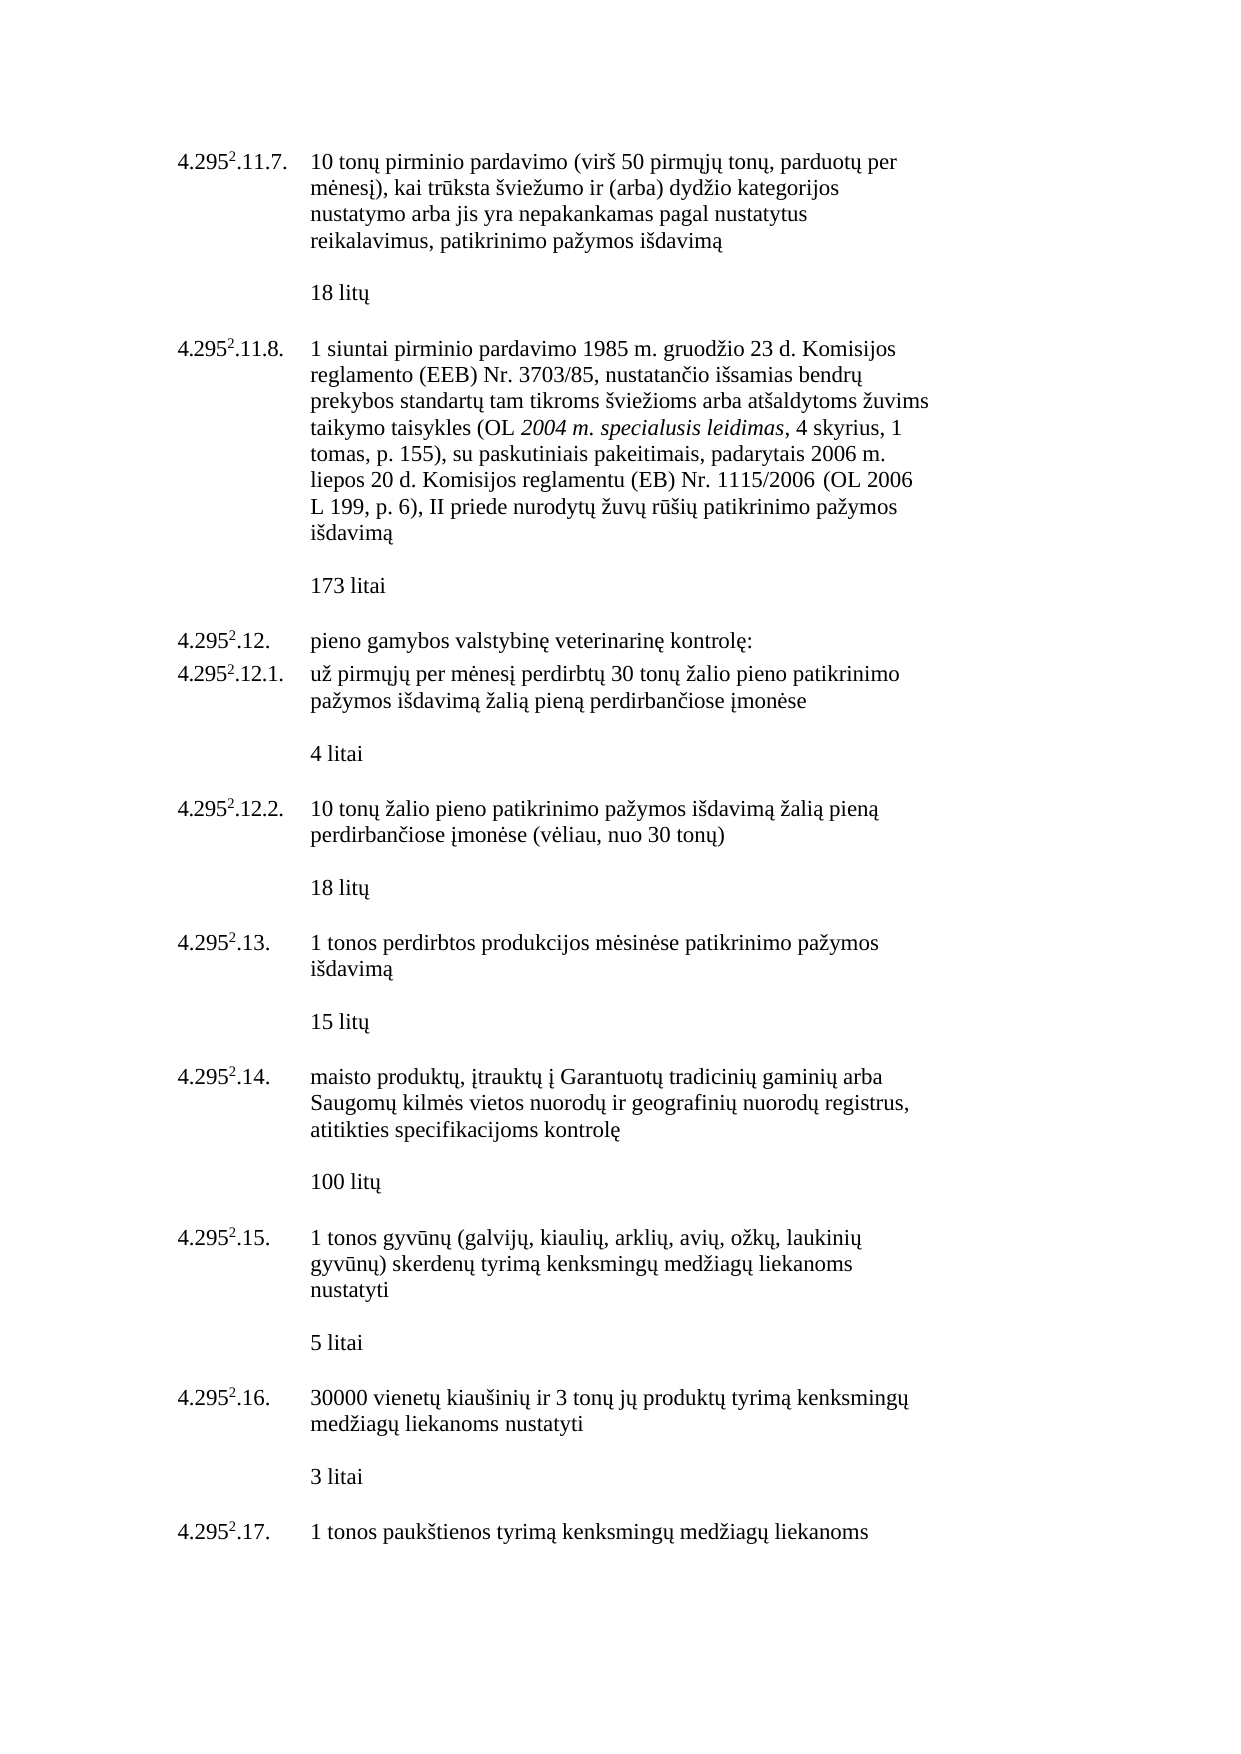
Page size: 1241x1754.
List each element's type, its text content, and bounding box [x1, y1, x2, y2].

text pažymos išdavimą žalią pieną perdirbančiose įmonėse 4 litai [177, 687, 930, 766]
text L 199, p. 6), II priede nurodytų žuvų rūšių patikrinimo pažymos [177, 493, 930, 519]
text taikymo taisykles (OL 2004 m. specialusis leidimas, 4 skyrius, 1 [177, 414, 930, 440]
text tomas, p. 155), su paskutiniais pakeitimais, padarytais 2006 m. [177, 440, 930, 466]
text 4.2952.16. 30000 vienetų kiaušinių ir 3 tonų jų produktų tyrimą kenksmingų [177, 1384, 930, 1410]
text išdavimą 173 litai [177, 519, 930, 598]
text 4.2952.12. pieno gamybos valstybinę veterinarinę kontrolę: [177, 627, 930, 653]
text reikalavimus, patikrinimo pažymos išdavimą 18 litų [177, 227, 930, 306]
text 4.2952.11.8. 1 siuntai pirminio pardavimo 1985 m. gruodžio 23 d. Komisijos [177, 334, 930, 361]
text Saugomų kilmės vietos nuorodų ir geografinių nuorodų registrus, [177, 1089, 930, 1116]
text 4.2952.14. maisto produktų, įtrauktų į Garantuotų tradicinių gaminių arba [177, 1063, 930, 1089]
text 4.2952.13. 1 tonos perdirbtos produkcijos mėsinėse patikrinimo pažymos [177, 929, 930, 955]
text 4.2952.12.2. 10 tonų žalio pieno patikrinimo pažymos išdavimą žalią pieną [177, 795, 930, 821]
text 4.2952.17. 1 tonos paukštienos tyrimą kenksmingų medžiagų liekanoms [177, 1518, 930, 1544]
text medžiagų liekanoms nustatyti 3 litai [177, 1410, 930, 1489]
text reglamento (EEB) Nr. 3703/85, nustatančio išsamias bendrų [177, 361, 930, 387]
text nustatymo arba jis yra nepakankamas pagal nustatytus [177, 200, 930, 227]
text išdavimą 15 litų [177, 955, 930, 1034]
text liepos 20 d. Komisijos reglamentu (EB) Nr. 1115/2006 (OL 2006 [177, 466, 930, 493]
text 4.2952.12.1. už pirmųjų per mėnesį perdirbtų 30 tonų žalio pieno patikrinimo [177, 661, 930, 687]
text 4.2952.15. 1 tonos gyvūnų (galvijų, kiaulių, arklių, avių, ožkų, laukinių [177, 1223, 930, 1250]
text prekybos standartų tam tikroms šviežioms arba atšaldytoms žuvims [177, 387, 930, 414]
text gyvūnų) skerdenų tyrimą kenksmingų medžiagų liekanoms [177, 1250, 930, 1276]
text 4.2952.11.7. 10 tonų pirminio pardavimo (virš 50 pirmųjų tonų, parduotų per [177, 148, 930, 174]
text nustatyti 5 litai [177, 1276, 930, 1355]
text perdirbančiose įmonėse (vėliau, nuo 30 tonų) 18 litų [177, 821, 930, 900]
text mėnesį), kai trūksta šviežumo ir (arba) dydžio kategorijos [177, 174, 930, 200]
text atitikties specifikacijoms kontrolę 100 litų [177, 1116, 930, 1195]
